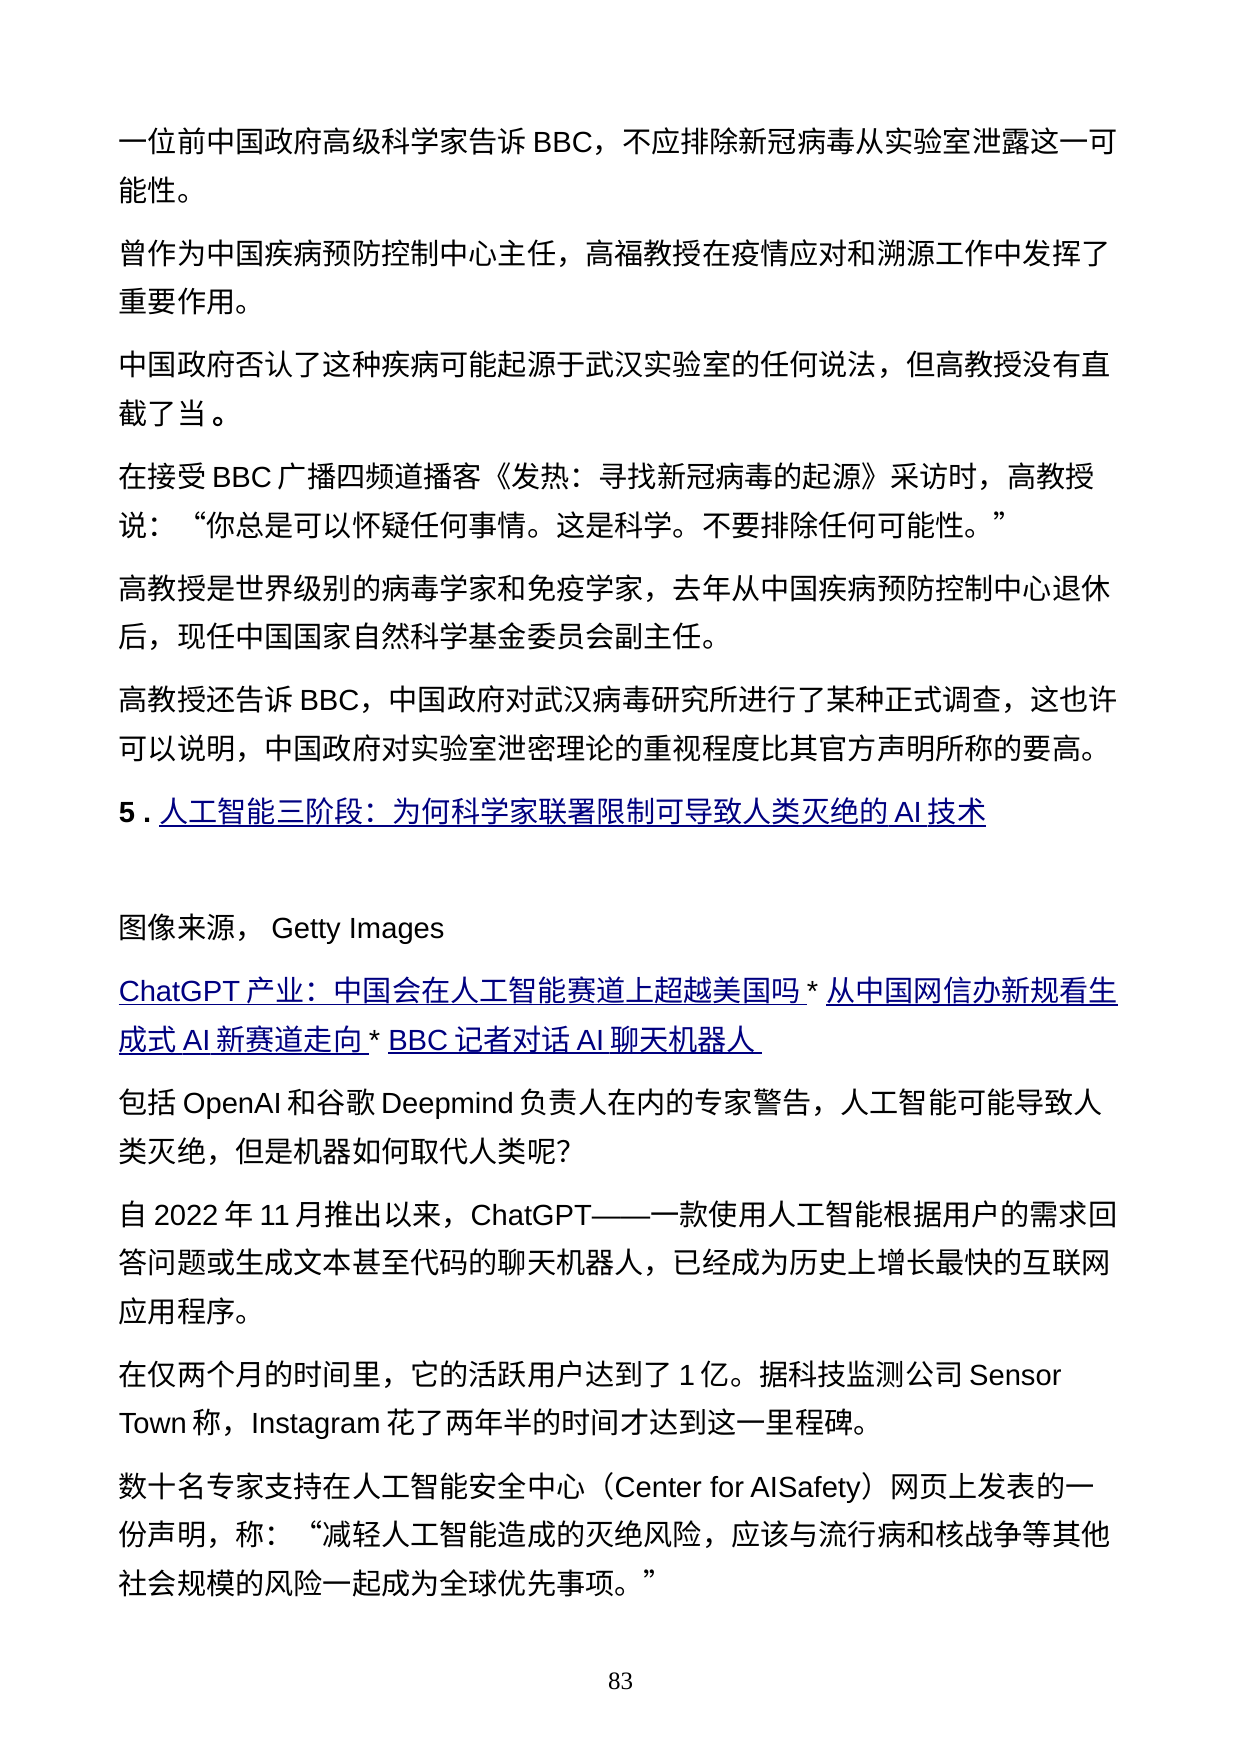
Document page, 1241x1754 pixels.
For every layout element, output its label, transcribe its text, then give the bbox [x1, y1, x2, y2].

text 包括OpenAI和谷歌Deepmind负责人在内的专家警告，人工智能可能导致人类灭绝，但是机器如何取代人类呢？ [118, 1079, 1122, 1170]
text 图像来源， Getty Images [118, 905, 1122, 947]
text 一位前中国政府高级科学家告诉BBC，不应排除新冠病毒从实验室泄露这一可能性。 [118, 118, 1122, 209]
text 高教授是世界级别的病毒学家和免疫学家，去年从中国疾病预防控制中心退休后，现任中国国家自然科学基金委员会副主任。 [118, 565, 1122, 656]
text 自2022年11月推出以来，ChatGPT——一款使用人工智能根据用户的需求回答问题或生成文本甚至代码的聊天机器人，已经成为历史上增长最快的互联网应用程序。 [118, 1191, 1122, 1331]
text 中国政府否认了这种疾病可能起源于武汉实验室的任何说法，但高教授没有直截了当 。 [118, 342, 1122, 433]
text ChatGPT产业：中国会在人工智能赛道上超越美国吗 * 从中国网信办新规看生成式AI新赛道走向 * BBC记者对话AI聊天机器人 [118, 968, 1122, 1059]
text 在仅两个月的时间里，它的活跃用户达到了1亿。据科技监测公司Sensor Town称，Instagram花了两年半的时间才达到这一里程碑。 [118, 1351, 1122, 1442]
text 曾作为中国疾病预防控制中心主任，高福教授在疫情应对和溯源工作中发挥了重要作用。 [118, 230, 1122, 321]
text 数十名专家支持在人工智能安全中心（Center for AISafety）网页上发表的一份声明，称：“减轻人工智能造成的灭绝风险，应该与流行病和核战争等其他社会规模的风险一起成为全球优先事项。” [118, 1463, 1122, 1602]
text 5 . 人工智能三阶段：为何科学家联署限制可导致人类灭绝的AI技术 [118, 788, 1122, 831]
text 高教授还告诉BBC，中国政府对武汉病毒研究所进行了某种正式调查，这也许可以说明，中国政府对实验室泄密理论的重视程度比其官方声明所称的要高。 [118, 677, 1122, 768]
text 在接受BBC广播四频道播客《发热：寻找新冠病毒的起源》采访时，高教授说：“你总是可以怀疑任何事情。这是科学。不要排除任何可能性。” [118, 453, 1122, 544]
